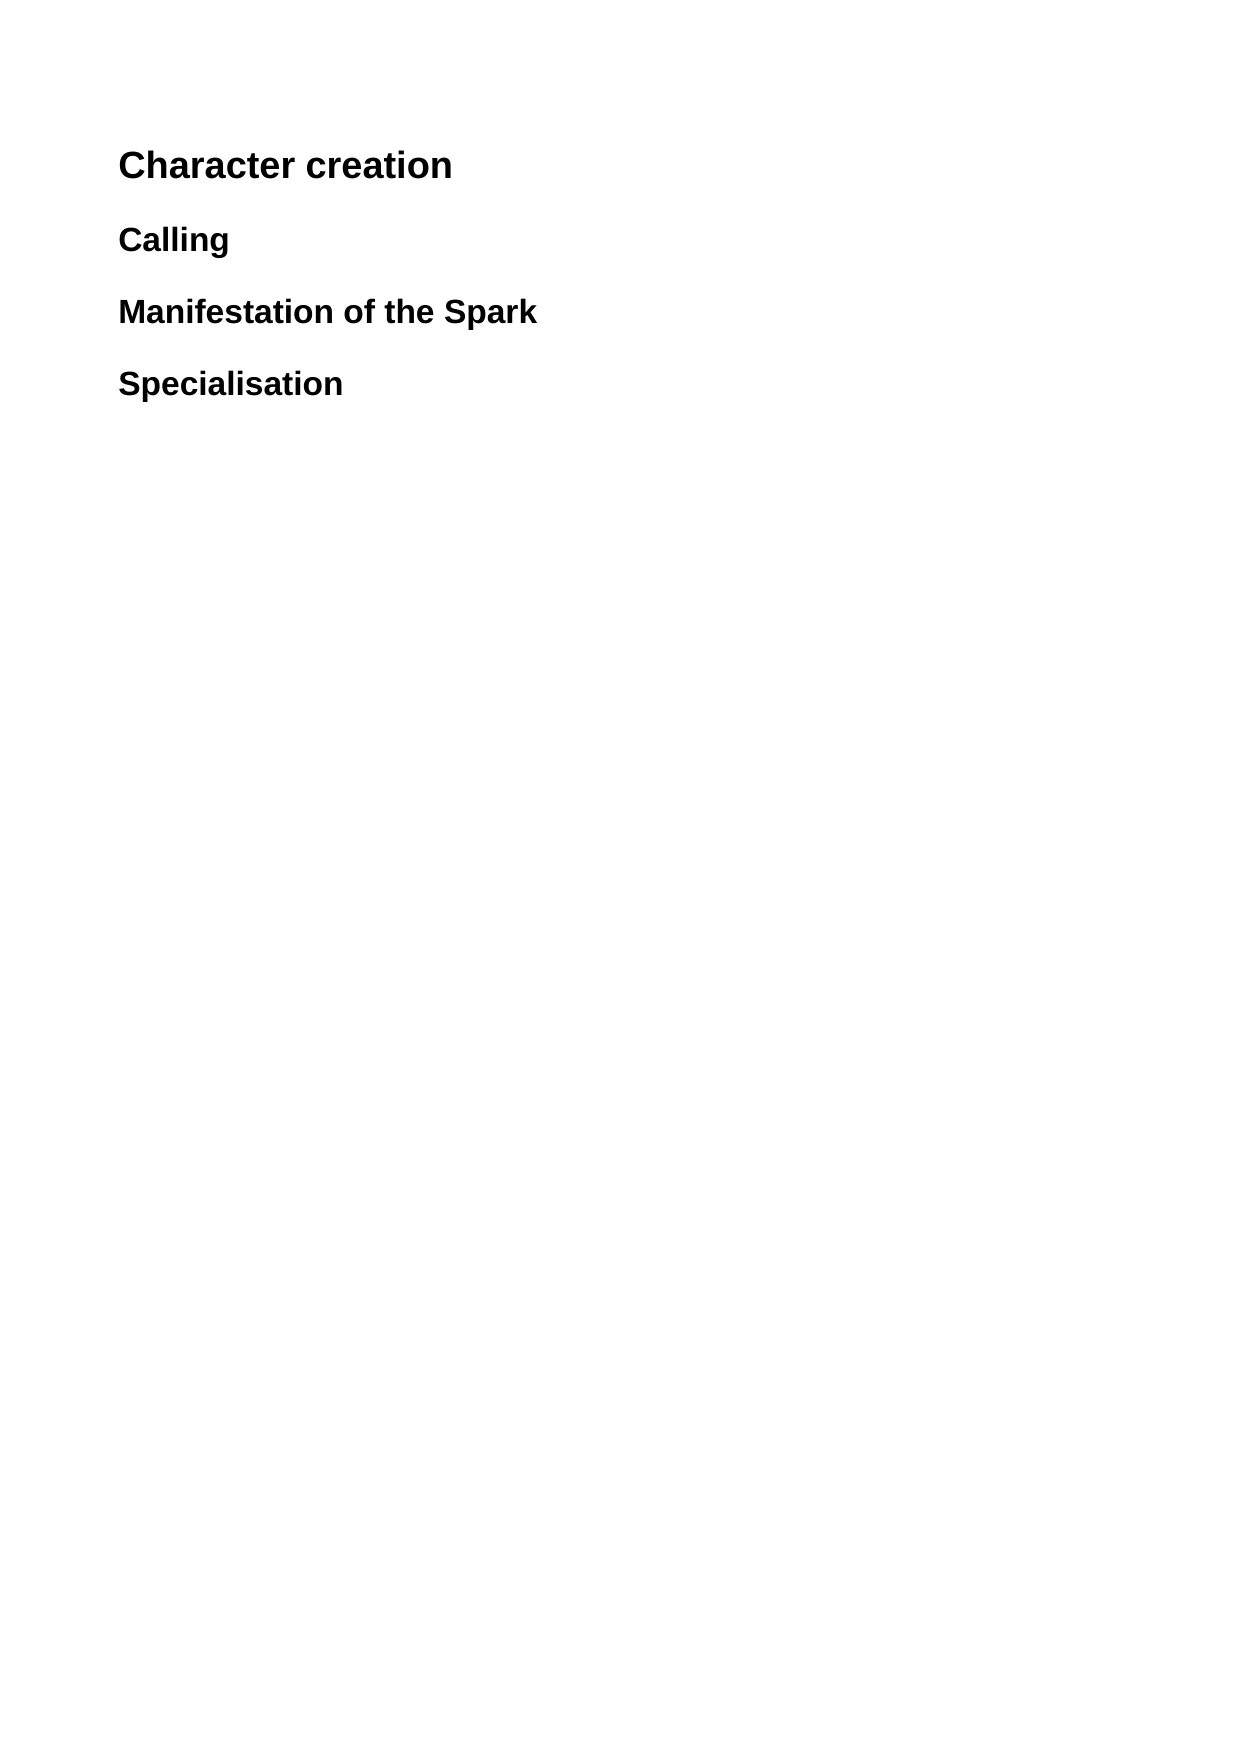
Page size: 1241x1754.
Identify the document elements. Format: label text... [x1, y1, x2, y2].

subtitle Manifestation of the Spark [118, 292, 1122, 331]
subtitle Character creation [118, 143, 1122, 187]
subtitle Specialisation [118, 364, 1122, 403]
subtitle Calling [118, 220, 1122, 259]
